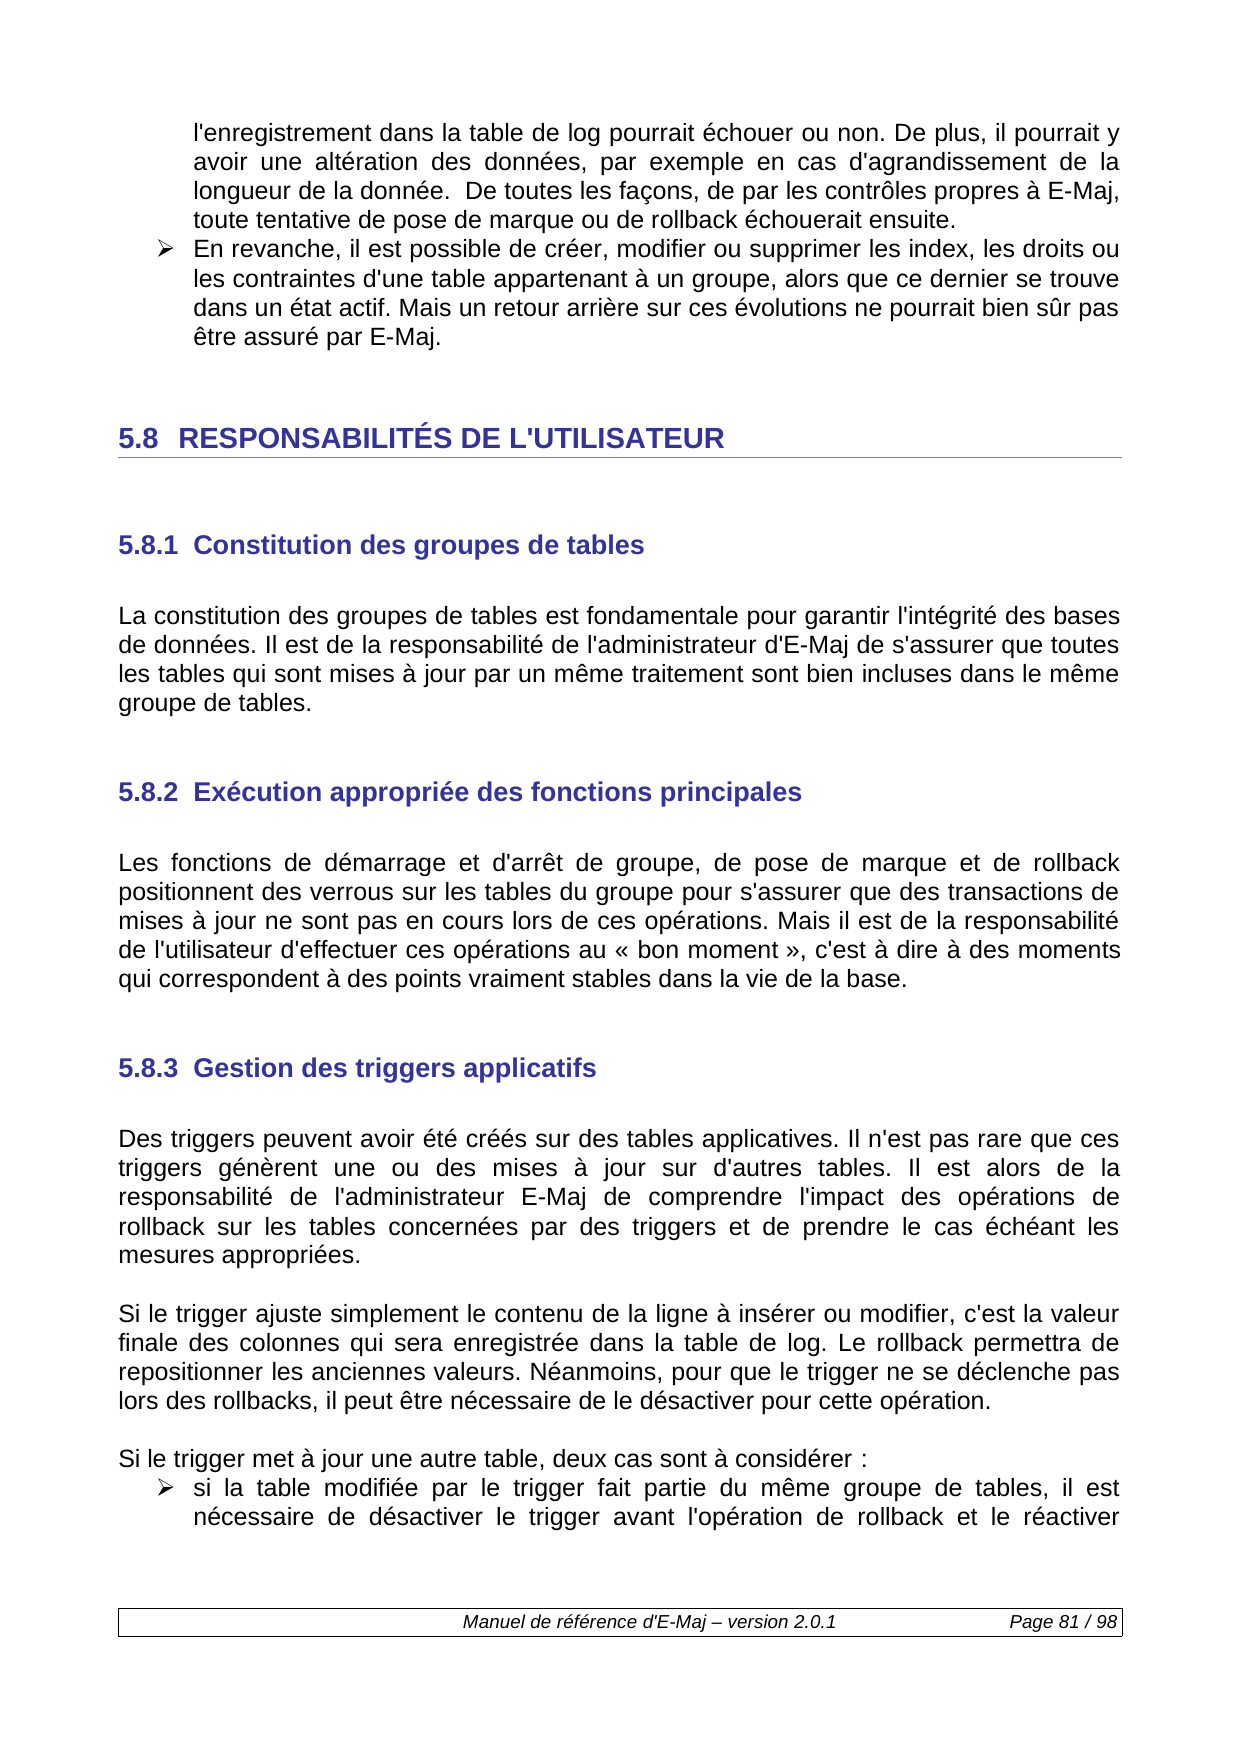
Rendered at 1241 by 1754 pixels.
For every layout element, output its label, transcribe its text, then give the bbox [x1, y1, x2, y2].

text Si le trigger met à jour une autre table, deux cas sont à considérer : [118, 1444, 1122, 1473]
text Les fonctions de démarrage et d'arrêt de groupe, de pose de marque et de rollback positionnent des verrous sur les tables du groupe pour s'assurer que des transactions de mises à jour ne sont pas en cours lors de ces opérations. Mais il est de la responsabilité de l'utilisateur d'effectuer ces opérations au « bon moment », c'est à dire à des moments qui correspondent à des points vraiment stables dans la vie de la base. [118, 848, 1122, 993]
subtitle Exécution appropriée des fonctions principales [118, 776, 1122, 807]
text La constitution des groupes de tables est fondamentale pour garantir l'intégrité des bases de données. Il est de la responsabilité de l'administrateur d'E-Maj de s'assurer que toutes les tables qui sont mises à jour par un même traitement sont bien incluses dans le même groupe de tables. [118, 601, 1122, 717]
text Si le trigger ajuste simplement le contenu de la ligne à insérer ou modifier, c'est la valeur finale des colonnes qui sera enregistrée dans la table de log. Le rollback permettra de repositionner les anciennes valeurs. Néanmoins, pour que le trigger ne se déclenche pas lors des rollbacks, il peut être nécessaire de le désactiver pour cette opération. [118, 1298, 1122, 1415]
list En revanche, il est possible de créer, modifier ou supprimer les index, les droits ou les contraintes d'une table appartenant à un groupe, alors que ce dernier se trouve dans un état actif. Mais un retour arrière sur ces évolutions ne pourrait bien sûr pas être assuré par E-Maj. [156, 234, 1122, 351]
list l'enregistrement dans la table de log pourrait échouer ou non. De plus, il pourrait y avoir une altération des données, par exemple en cas d'agrandissement de la longueur de la donnée. De toutes les façons, de par les contrôles propres à E-Maj, toute tentative de pose de marque ou de rollback échouerait ensuite. [156, 118, 1122, 234]
subtitle Responsabilités de l'utilisateur [118, 421, 1122, 457]
text Des triggers peuvent avoir été créés sur des tables applicatives. Il n'est pas rare que ces triggers génèrent une ou des mises à jour sur d'autres tables. Il est alors de la responsabilité de l'administrateur E-Maj de comprendre l'impact des opérations de rollback sur les tables concernées par des triggers et de prendre le cas échéant les mesures appropriées. [118, 1124, 1122, 1269]
list si la table modifiée par le trigger fait partie du même groupe de tables, il est nécessaire de désactiver le trigger avant l'opération de rollback et le réactiver [156, 1473, 1122, 1531]
subtitle Constitution des groupes de tables [118, 528, 1122, 559]
subtitle Gestion des triggers applicatifs [118, 1052, 1122, 1083]
